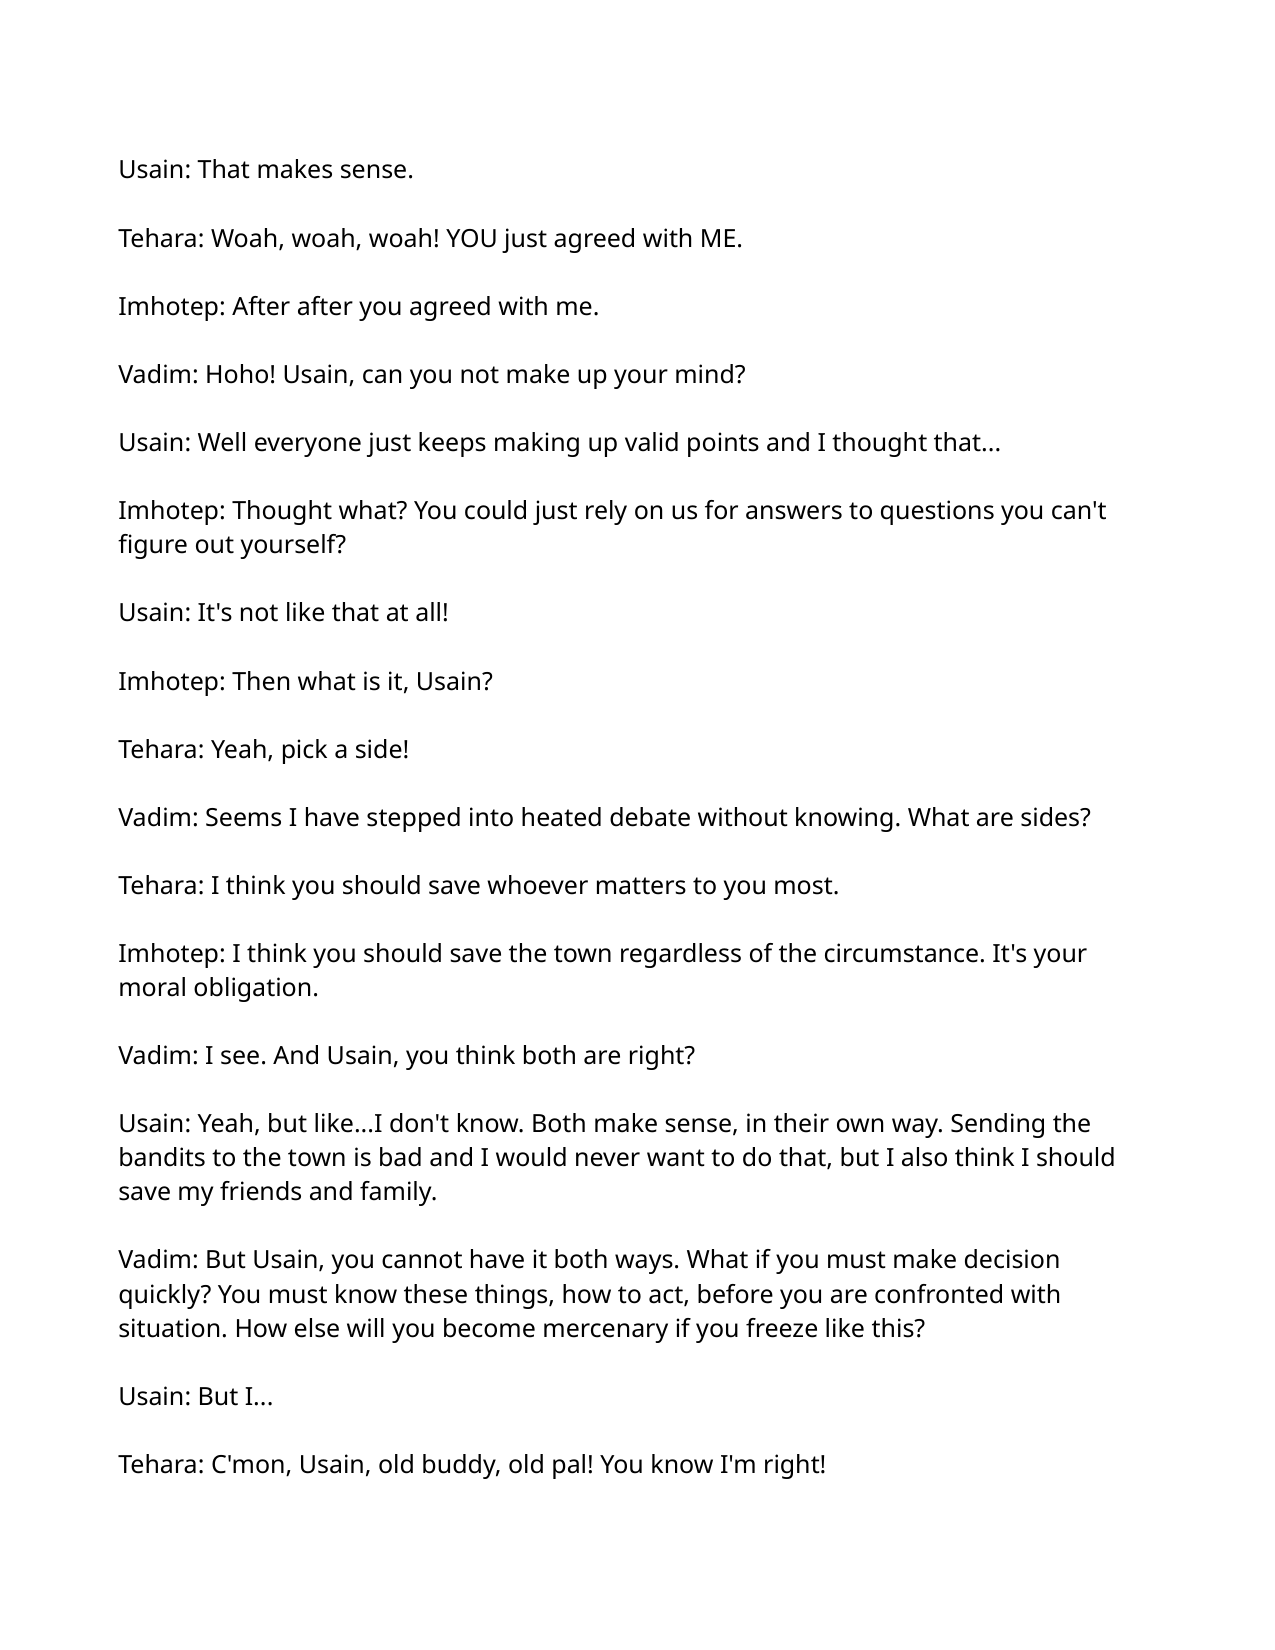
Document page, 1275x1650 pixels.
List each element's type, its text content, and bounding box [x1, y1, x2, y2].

text Tehara: Yeah, pick a side! [118, 731, 1157, 765]
text Usain: Yeah, but like...I don't know. Both make sense, in their own way. Sending the bandits to the town is bad and I would never want to do that, but I also think I should save my friends and family. [118, 1106, 1157, 1208]
text Imhotep: Then what is it, Usain? [118, 663, 1157, 697]
text Tehara: C'mon, Usain, old buddy, old pal! You know I'm right! [118, 1447, 1157, 1481]
text Imhotep: I think you should save the town regardless of the circumstance. It's your moral obligation. [118, 936, 1157, 1004]
text Tehara: I think you should save whoever matters to you most. [118, 867, 1157, 902]
text Usain: That makes sense. [118, 152, 1157, 186]
text Usain: Well everyone just keeps making up valid points and I thought that... [118, 425, 1157, 459]
text Imhotep: Thought what? You could just rely on us for answers to questions you can't figure out yourself? [118, 493, 1157, 561]
text Vadim: But Usain, you cannot have it both ways. What if you must make decision quickly? You must know these things, how to act, before you are confronted with situation. How else will you become mercenary if you freeze like this? [118, 1242, 1157, 1344]
text Usain: But I... [118, 1378, 1157, 1412]
text Vadim: Hoho! Usain, can you not make up your mind? [118, 357, 1157, 391]
text Tehara: Woah, woah, woah! YOU just agreed with ME. [118, 220, 1157, 254]
text Imhotep: After after you agreed with me. [118, 288, 1157, 322]
text Vadim: Seems I have stepped into heated debate without knowing. What are sides? [118, 799, 1157, 833]
text Usain: It's not like that at all! [118, 595, 1157, 629]
text Vadim: I see. And Usain, you think both are right? [118, 1038, 1157, 1072]
